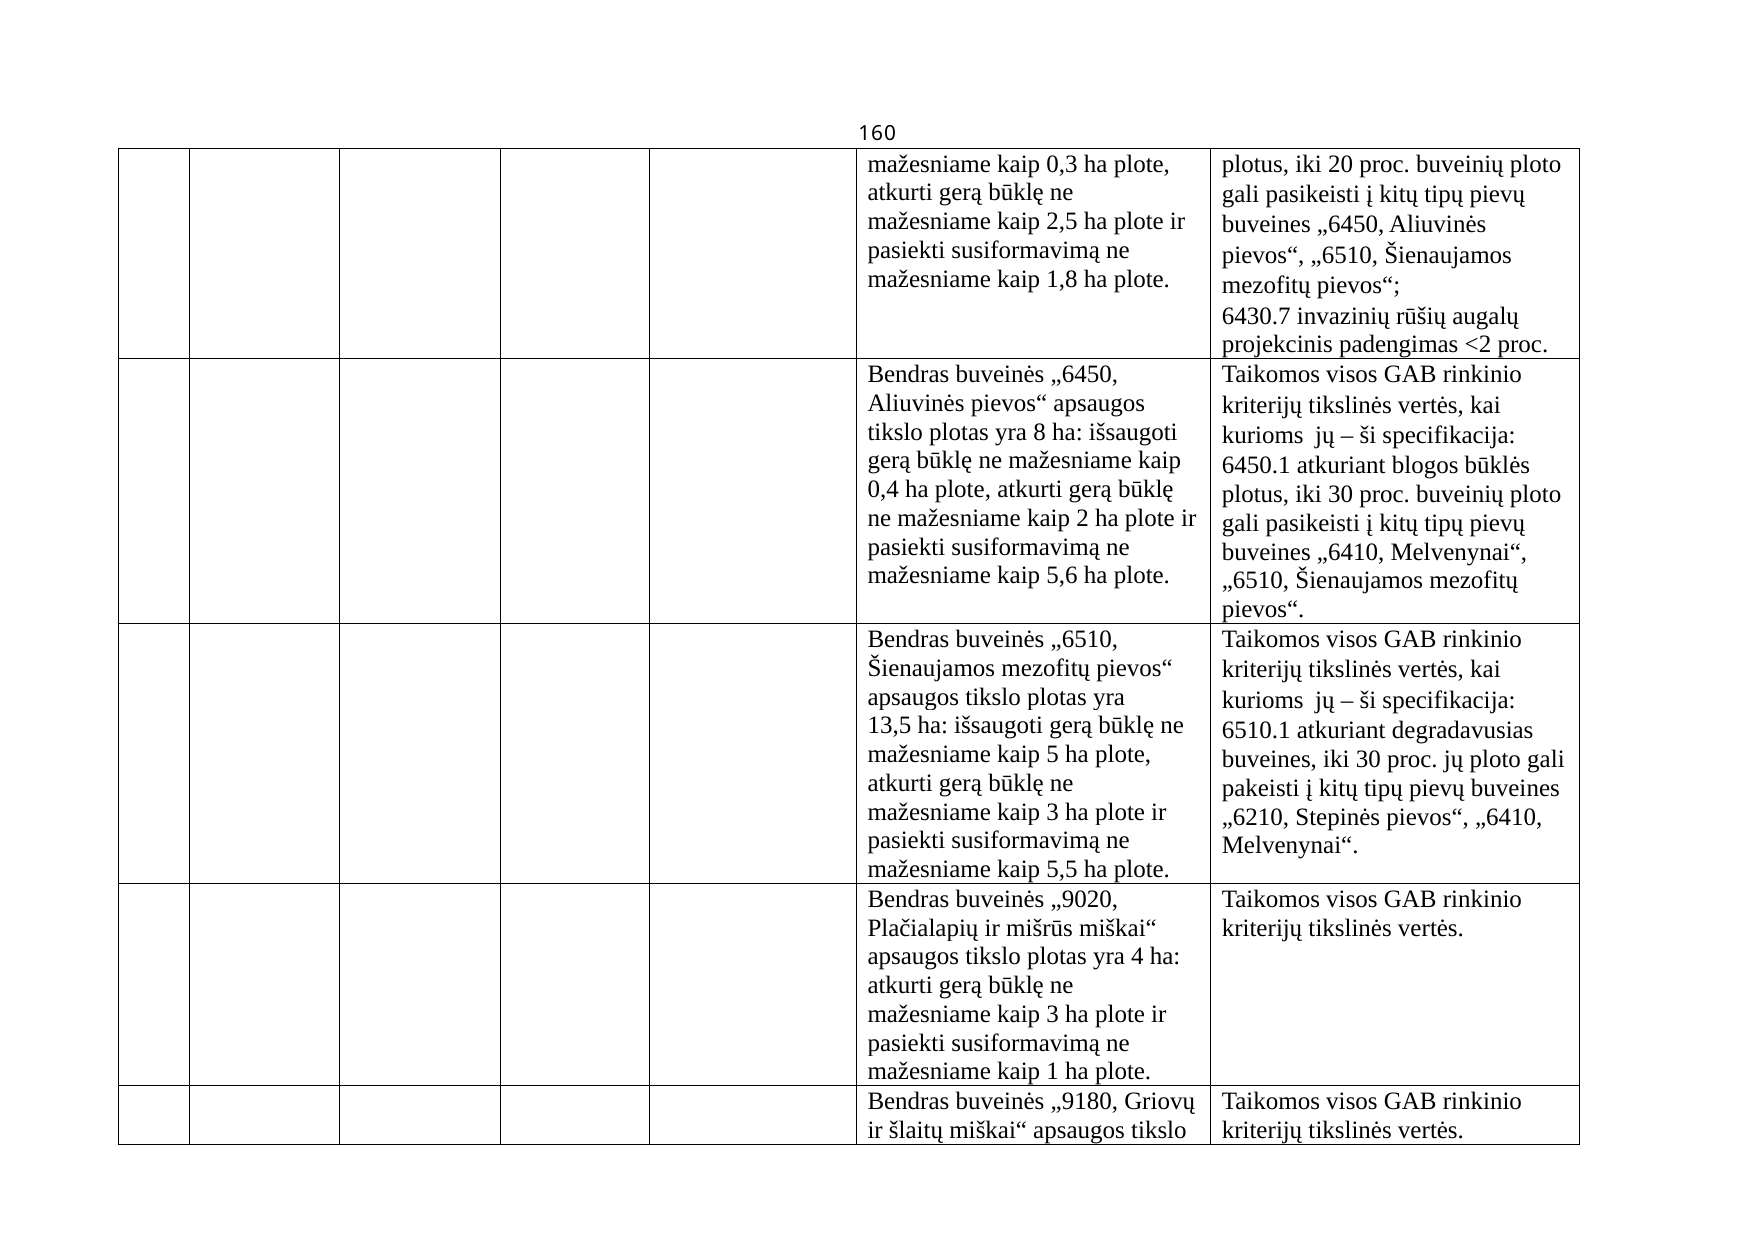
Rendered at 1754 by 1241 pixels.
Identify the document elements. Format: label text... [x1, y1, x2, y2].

table_cell Taikomos visos GAB rinkinio kriterijų tikslinės vertės, kai kurioms jų – ši specifikacija: 6450.1 atkuriant blogos būklės plotus, iki 30 proc. buveinių ploto gali pasikeisti į kitų tipų pievų buveines „6410, Melvenynai“, „6510, Šienaujamos mezofitų pievos“. [1211, 359, 1579, 623]
table_cell Bendras buveinės „6450, Aliuvinės pievos“ apsaugos tikslo plotas yra 8 ha: išsaugoti gerą būklę ne mažesniame kaip 0,4 ha plote, atkurti gerą būklę ne mažesniame kaip 2 ha plote ir pasiekti susiformavimą ne mažesniame kaip 5,6 ha plote. [857, 359, 1210, 623]
table_cell Taikomos visos GAB rinkinio kriterijų tikslinės vertės. [1211, 1086, 1579, 1144]
table_cell [190, 149, 339, 358]
table_cell [501, 884, 649, 1085]
table_cell [190, 1086, 339, 1144]
table_cell [501, 359, 649, 623]
table_cell [119, 359, 189, 623]
table_cell Taikomos visos GAB rinkinio kriterijų tikslinės vertės, kai kurioms jų – ši specifikacija: 6510.1 atkuriant degradavusias buveines, iki 30 proc. jų ploto gali pakeisti į kitų tipų pievų buveines „6210, Stepinės pievos“, „6410, Melvenynai“. [1211, 624, 1579, 883]
table_cell Bendras buveinės „9020, Plačialapių ir mišrūs miškai“ apsaugos tikslo plotas yra 4 ha: atkurti gerą būklę ne mažesniame kaip 3 ha plote ir pasiekti susiformavimą ne mažesniame kaip 1 ha plote. [857, 884, 1210, 1085]
table_cell [119, 149, 189, 358]
table_cell [190, 624, 339, 883]
table_cell Bendras buveinės „6510, Šienaujamos mezofitų pievos“ apsaugos tikslo plotas yra 13,5 ha: išsaugoti gerą būklę ne mažesniame kaip 5 ha plote, atkurti gerą būklę ne mažesniame kaip 3 ha plote ir pasiekti susiformavimą ne mažesniame kaip 5,5 ha plote. [857, 624, 1210, 883]
table_cell mažesniame kaip 0,3 ha plote, atkurti gerą būklę ne mažesniame kaip 2,5 ha plote ir pasiekti susiformavimą ne mažesniame kaip 1,8 ha plote. [857, 149, 1210, 358]
table_cell [501, 624, 649, 883]
table_cell [340, 624, 500, 883]
table_cell [190, 359, 339, 623]
table_cell [190, 884, 339, 1085]
table_cell [501, 149, 649, 358]
table_cell [119, 1086, 189, 1144]
table_cell [340, 1086, 500, 1144]
table_cell [650, 149, 856, 358]
table_cell [650, 624, 856, 883]
table_cell [340, 359, 500, 623]
table_cell plotus, iki 20 proc. buveinių ploto gali pasikeisti į kitų tipų pievų buveines „6450, Aliuvinės pievos“, „6510, Šienaujamos mezofitų pievos“; 6430.7 invazinių rūšių augalų projekcinis padengimas <2 proc. [1211, 149, 1579, 358]
table_cell [119, 624, 189, 883]
table_cell [650, 359, 856, 623]
table_cell Bendras buveinės „9180, Griovų ir šlaitų miškai“ apsaugos tikslo [857, 1086, 1210, 1144]
table_cell [340, 884, 500, 1085]
table_cell [501, 1086, 649, 1144]
table_cell [650, 1086, 856, 1144]
table_cell [340, 149, 500, 358]
table_cell Taikomos visos GAB rinkinio kriterijų tikslinės vertės. [1211, 884, 1579, 1085]
table_cell [119, 884, 189, 1085]
table_cell [650, 884, 856, 1085]
